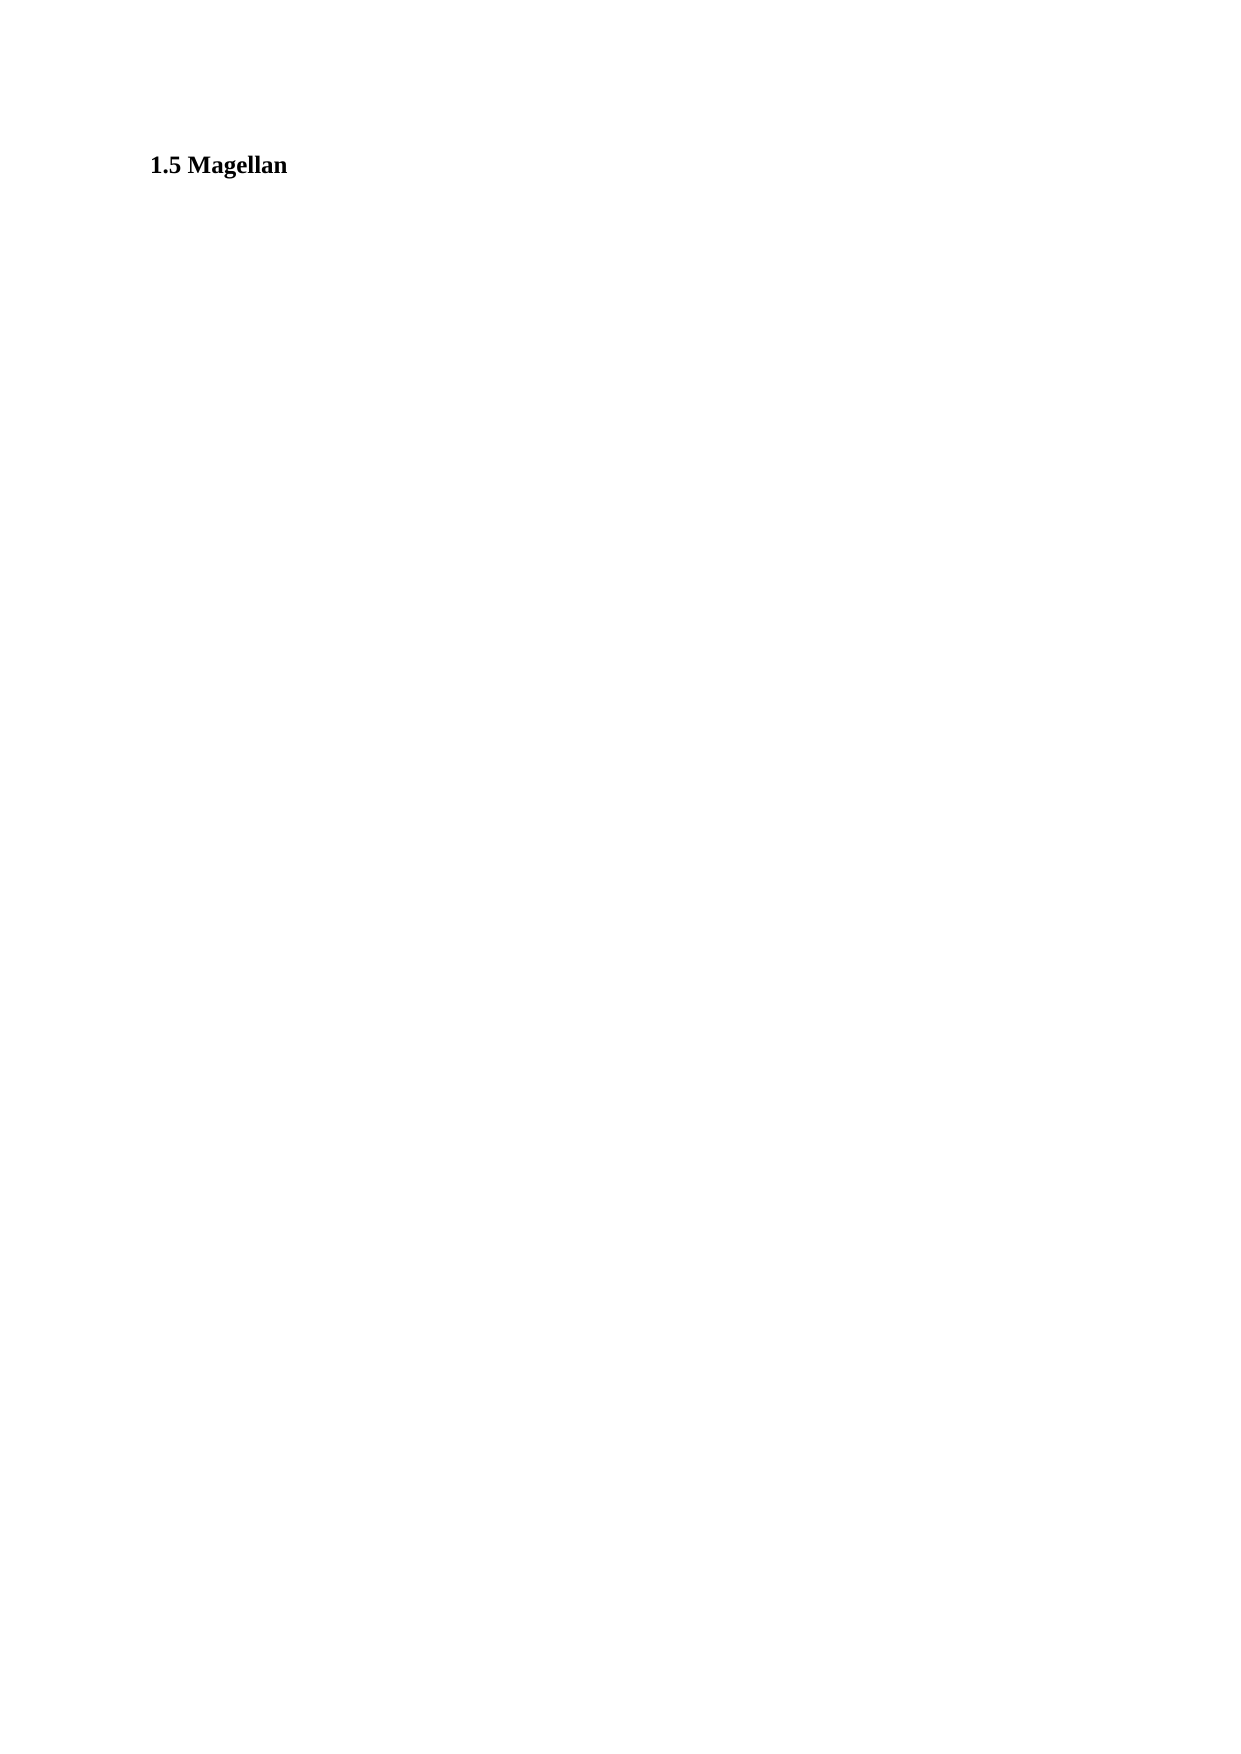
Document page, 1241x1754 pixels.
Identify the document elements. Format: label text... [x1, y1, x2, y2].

subtitle 1.5 Magellan [150, 150, 1091, 179]
